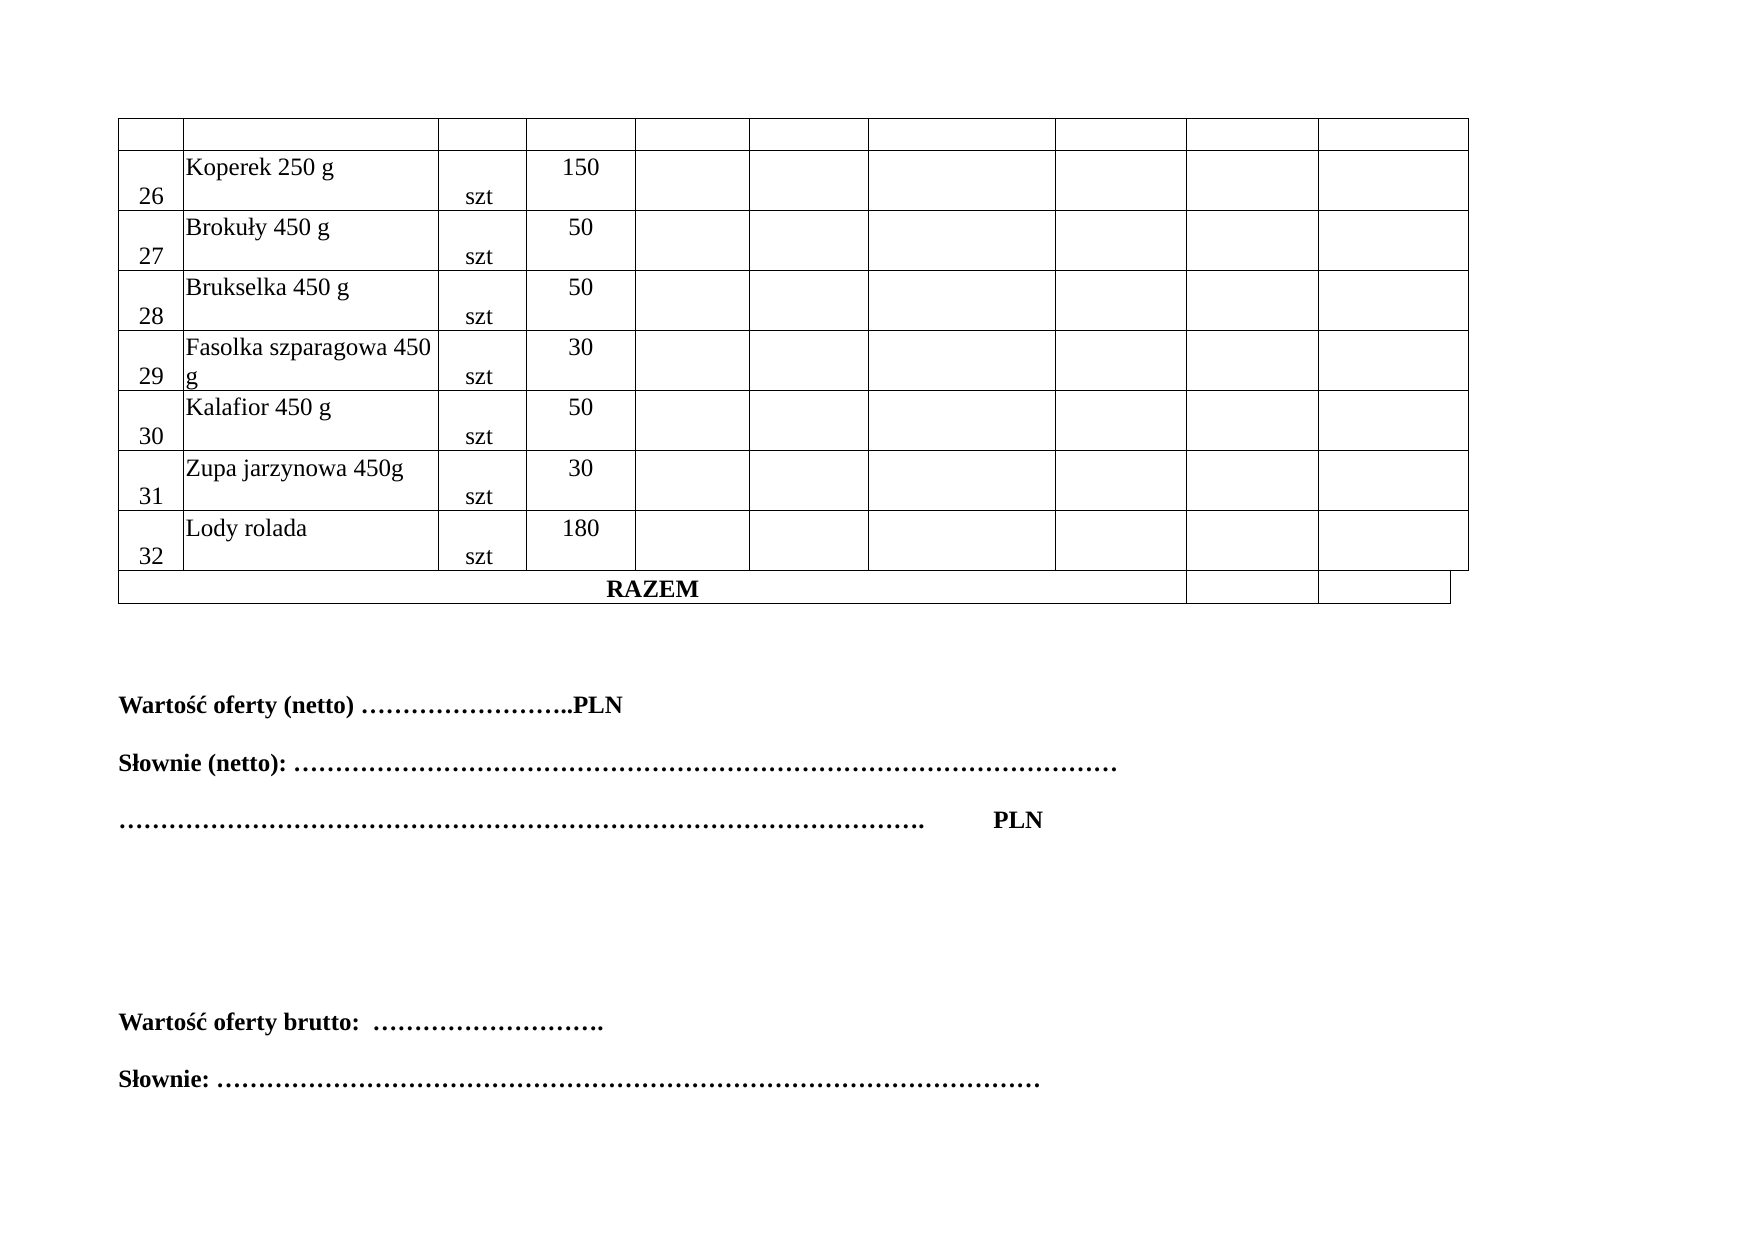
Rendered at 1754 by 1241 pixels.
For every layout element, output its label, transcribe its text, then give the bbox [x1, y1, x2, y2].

table_cell [750, 511, 868, 570]
table_cell [750, 331, 868, 390]
table_cell szt [439, 391, 526, 450]
table_cell 50 [527, 211, 635, 270]
table_cell 30 [527, 331, 635, 390]
table_cell [636, 511, 749, 570]
table_cell [1187, 211, 1318, 270]
table_cell [119, 119, 183, 149]
table_cell [1187, 119, 1318, 149]
table_cell [636, 331, 749, 390]
table_cell [184, 119, 438, 149]
table_cell [869, 271, 1055, 330]
table_cell [1056, 271, 1186, 330]
table_cell Fasolka szparagowa 450 g [184, 331, 438, 390]
table_cell [1319, 391, 1468, 450]
table_cell 150 [527, 151, 635, 209]
table_cell [636, 119, 749, 149]
table_cell 180 [527, 511, 635, 570]
table_cell [1319, 331, 1468, 390]
table_cell [750, 211, 868, 270]
table_cell [1187, 571, 1318, 603]
table_cell [636, 451, 749, 510]
table_cell [1056, 119, 1186, 149]
table_cell [869, 211, 1055, 270]
table_cell Lody rolada [184, 511, 438, 570]
table_cell [750, 451, 868, 510]
table_cell [869, 151, 1055, 209]
table_cell [1187, 151, 1318, 209]
table_cell [750, 271, 868, 330]
table_cell [1319, 511, 1468, 570]
table_cell szt [439, 451, 526, 510]
table_cell [1056, 211, 1186, 270]
table_cell [1319, 571, 1450, 603]
table_cell [869, 391, 1055, 450]
table_cell [1319, 211, 1468, 270]
text Słownie (netto): ……………………………………………………………………………………… [118, 748, 1636, 777]
table_cell [1187, 391, 1318, 450]
table_cell Koperek 250 g [184, 151, 438, 209]
table_cell 32 [119, 511, 183, 570]
table_cell [636, 151, 749, 209]
table_cell [1319, 119, 1468, 149]
table_cell [1319, 271, 1468, 330]
table_cell Kalafior 450 g [184, 391, 438, 450]
table_cell [869, 119, 1055, 149]
table_cell [1458, 571, 1462, 603]
table_cell 29 [119, 331, 183, 390]
table_cell [1187, 511, 1318, 570]
table_cell [1319, 151, 1468, 209]
table_cell Brokuły 450 g [184, 211, 438, 270]
table_cell [1187, 271, 1318, 330]
table_cell 30 [119, 391, 183, 450]
text Wartość oferty (netto) ……………………..PLN [118, 690, 1636, 719]
table_cell [869, 451, 1055, 510]
table_cell 50 [527, 391, 635, 450]
text Wartość oferty brutto: ………………………. [118, 1007, 1636, 1035]
table_cell 26 [119, 151, 183, 209]
table_cell [1187, 331, 1318, 390]
table_cell [1056, 511, 1186, 570]
table_cell [869, 331, 1055, 390]
table_cell szt [439, 211, 526, 270]
table_cell [636, 391, 749, 450]
table_cell RAZEM [119, 571, 1186, 603]
table_cell [750, 391, 868, 450]
table_cell 30 [527, 451, 635, 510]
table_cell 27 [119, 211, 183, 270]
table_cell szt [439, 271, 526, 330]
table_cell Brukselka 450 g [184, 271, 438, 330]
table_cell 50 [527, 271, 635, 330]
table_cell [1319, 451, 1468, 510]
text Słownie: ……………………………………………………………………………………… [118, 1064, 1636, 1093]
table_cell [750, 151, 868, 209]
table_cell [1056, 391, 1186, 450]
text ……………………………………………………………………………………. PLN [118, 805, 1636, 834]
table_cell szt [439, 151, 526, 209]
table_cell Zupa jarzynowa 450g [184, 451, 438, 510]
table_cell [439, 119, 526, 149]
table_cell [636, 211, 749, 270]
table_cell [1462, 571, 1468, 603]
table_cell 28 [119, 271, 183, 330]
table_cell [869, 511, 1055, 570]
table_cell [1187, 451, 1318, 510]
table_cell [750, 119, 868, 149]
table_cell [527, 119, 635, 149]
table_cell 31 [119, 451, 183, 510]
table_cell [1056, 151, 1186, 209]
table_cell [1056, 331, 1186, 390]
table_cell szt [439, 511, 526, 570]
table_cell szt [439, 331, 526, 390]
table_cell [1451, 571, 1458, 603]
table_cell [1056, 451, 1186, 510]
table_cell [636, 271, 749, 330]
